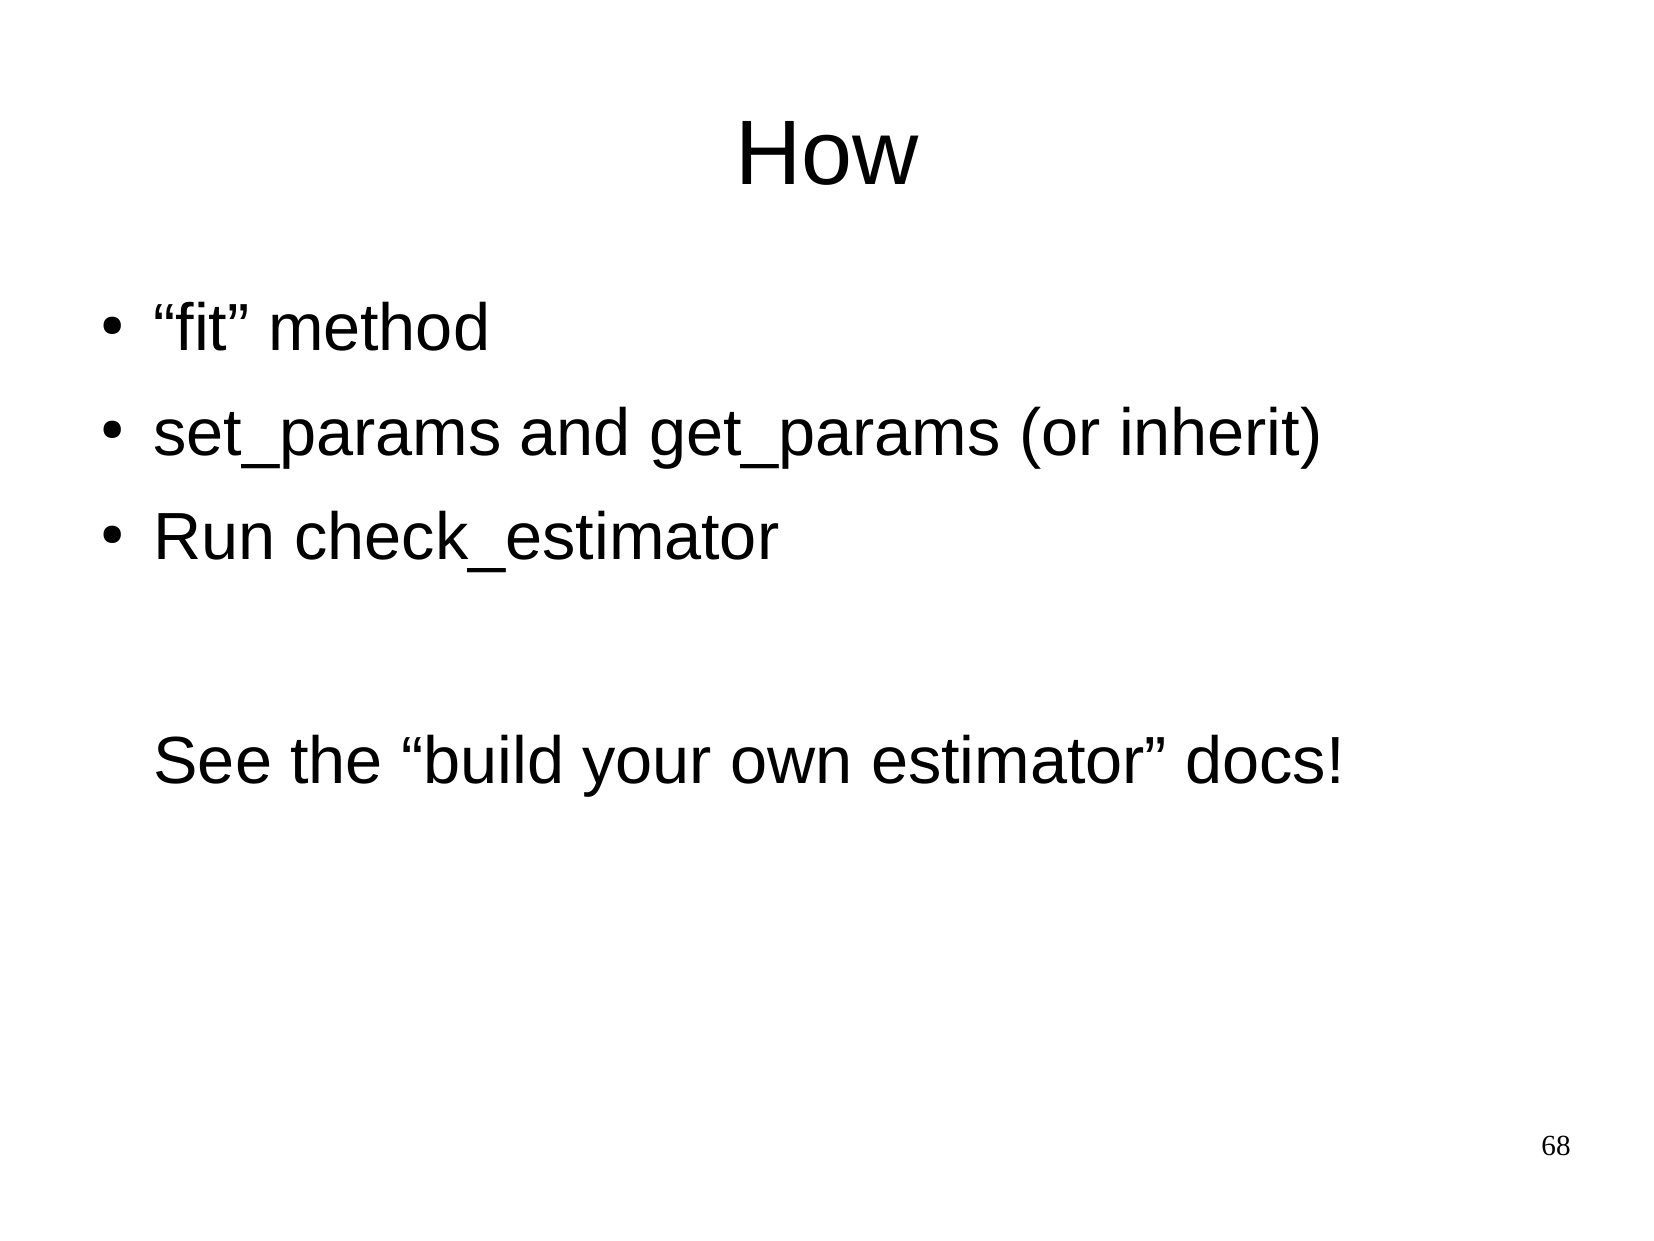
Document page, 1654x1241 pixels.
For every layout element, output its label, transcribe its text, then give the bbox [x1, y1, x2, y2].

title How [82, 49, 1571, 257]
list “fit” method set_params and get_params (or inherit) Run check_estimator See the “build your own estimator” docs! [82, 290, 1571, 1010]
